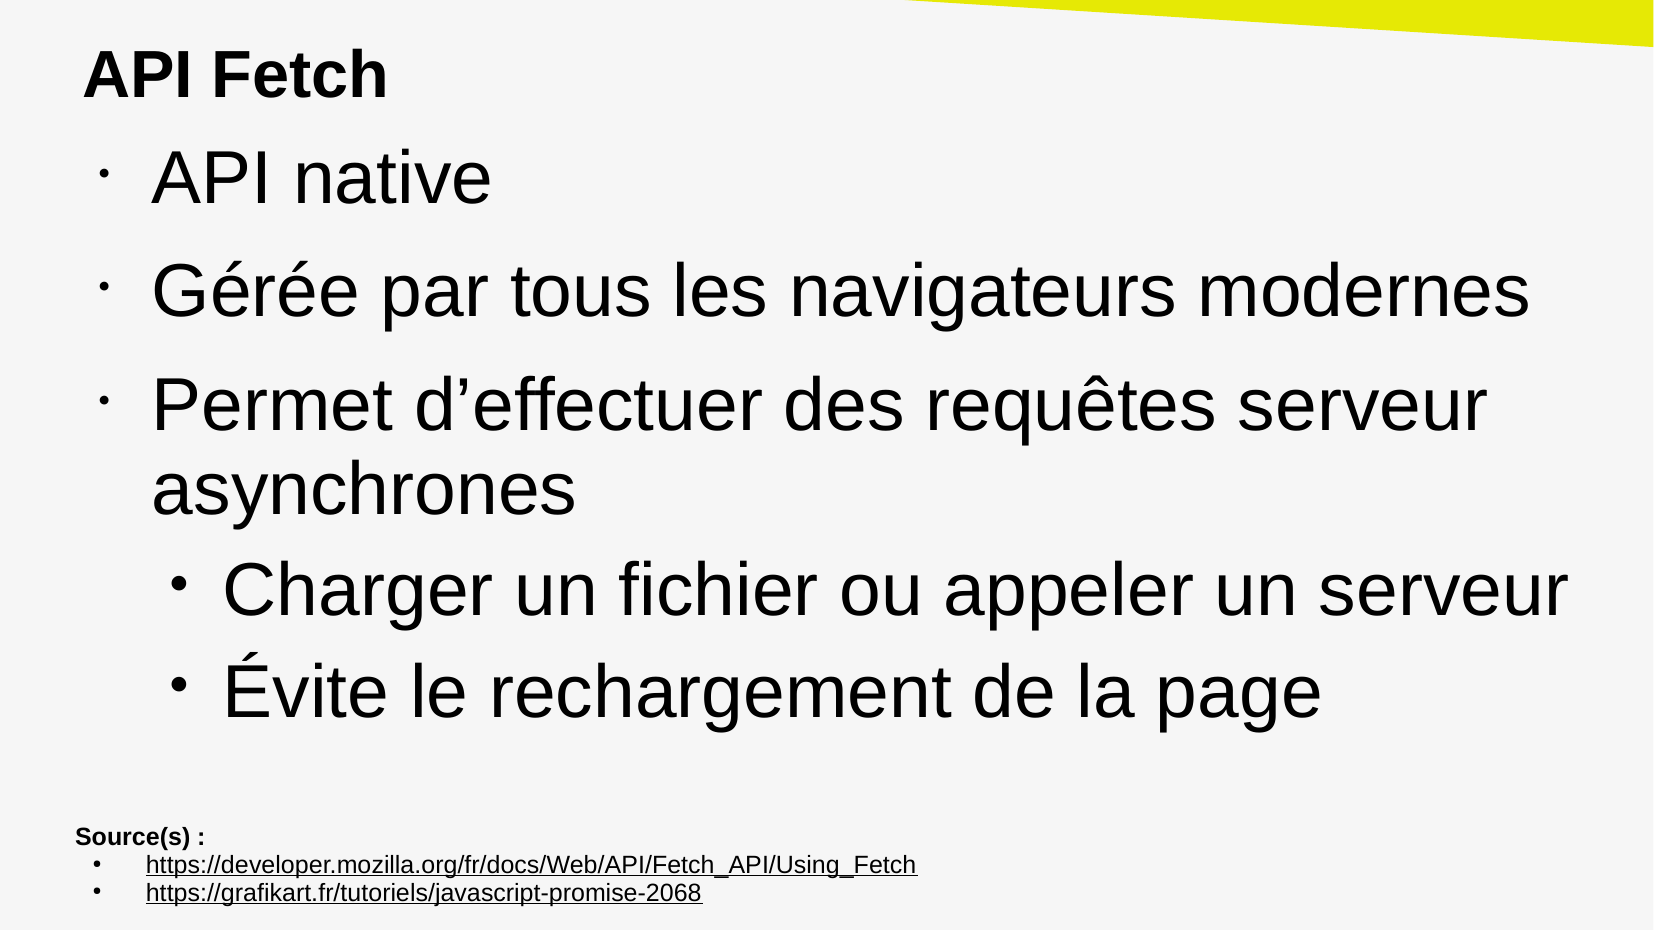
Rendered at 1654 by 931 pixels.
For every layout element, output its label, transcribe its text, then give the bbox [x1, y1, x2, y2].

title API Fetch [82, 37, 1571, 114]
list API native Gérée par tous les navigateurs modernes Permet d’effectuer des requêtes serveur asynchrones Charger un fichier ou appeler un serveur Évite le rechargement de la page [80, 135, 1620, 798]
text_box [904, 0, 1654, 48]
text_box Source(s) : https://developer.mozilla.org/fr/docs/Web/API/Fetch_API/Using_Fetch https://grafikart.fr/tutoriels/javascript-promise-2068 [60, 814, 1546, 929]
